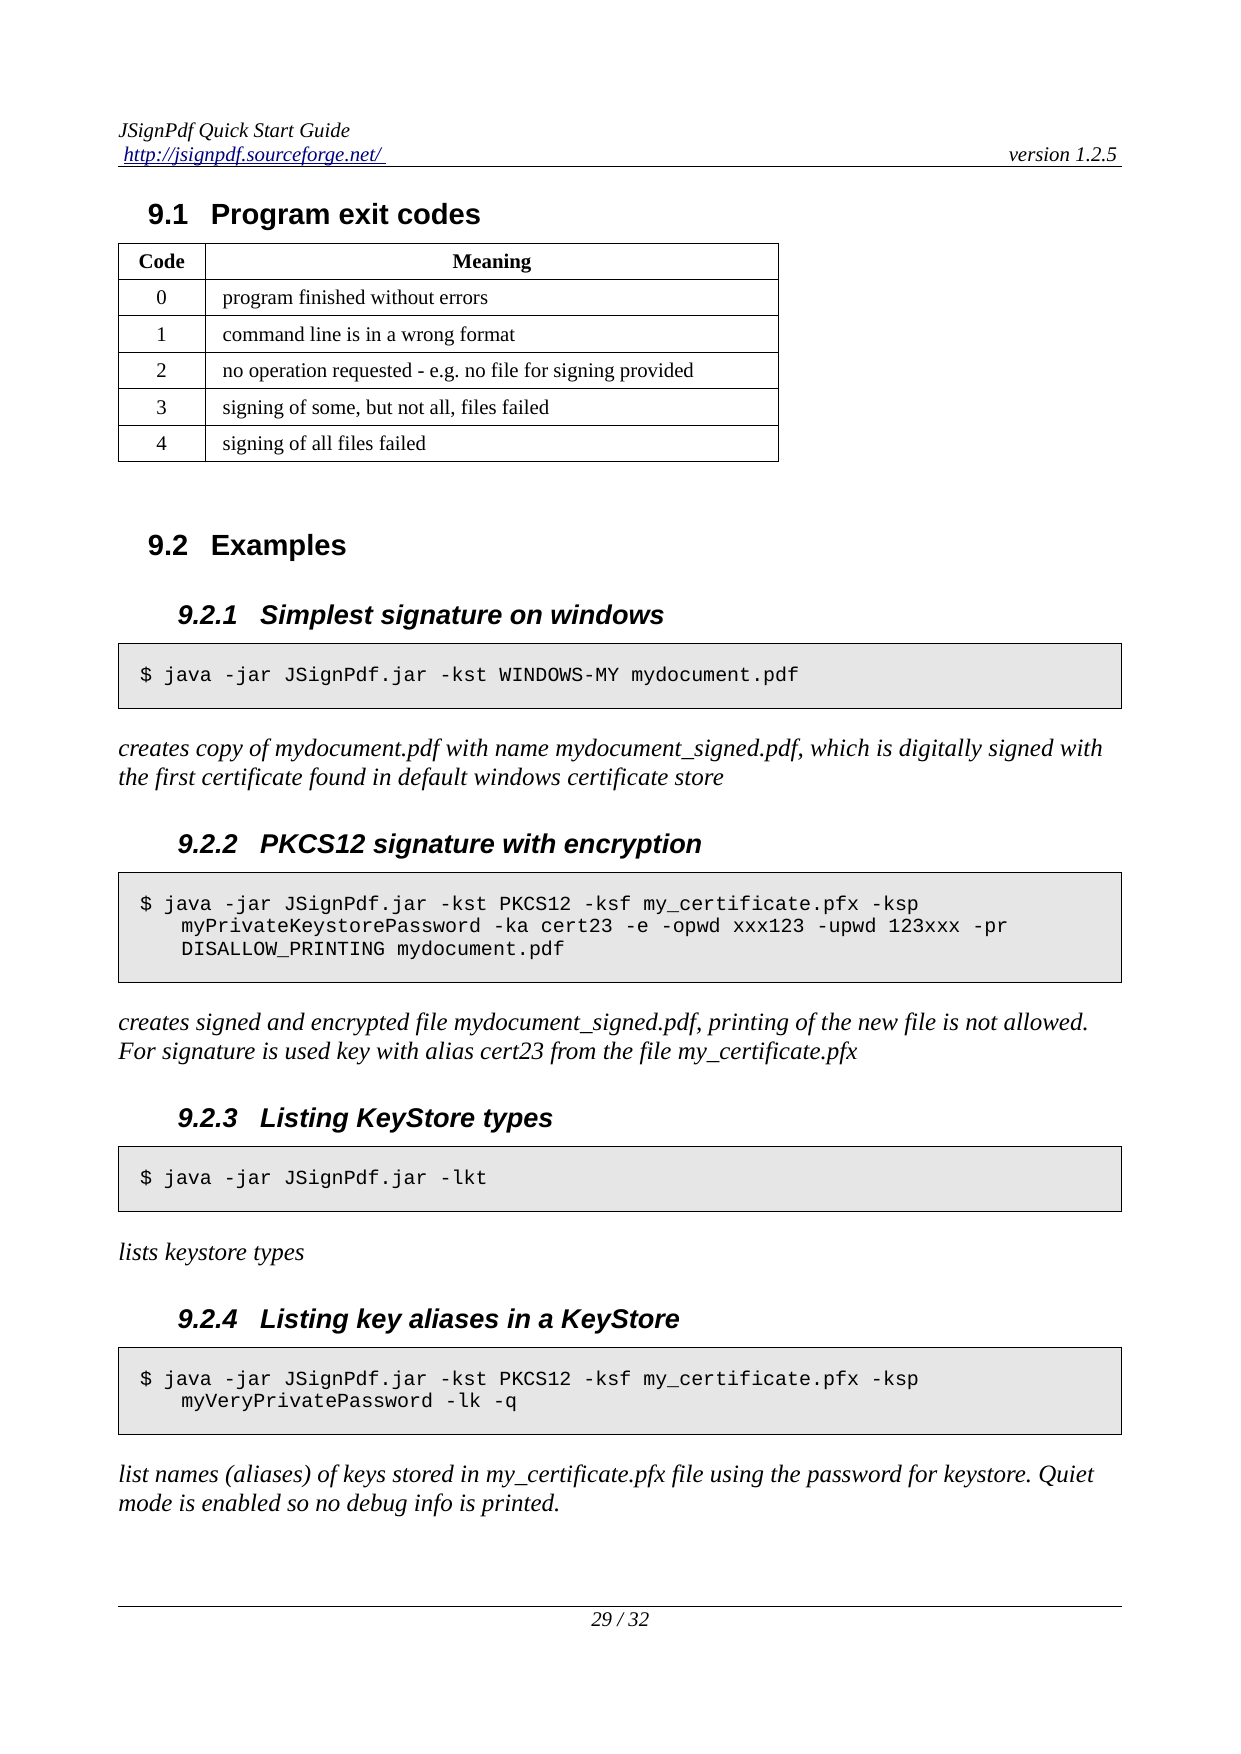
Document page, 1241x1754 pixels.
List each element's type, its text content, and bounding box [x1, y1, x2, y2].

text $ java -jar JSignPdf.jar -kst PKCS12 -ksf my_certificate.pfx -ksp myPrivateKeystorePassword -ka cert23 -e -opwd xxx123 -upwd 123xxx -pr DISALLOW_PRINTING mydocument.pdf [119, 873, 1121, 982]
subtitle Examples [148, 528, 1116, 561]
text creates signed and encrypted file mydocument_signed.pdf, printing of the new file is not allowed. For signature is used key with alias cert23 from the file my_certificate.pfx [118, 1007, 1122, 1065]
table_cell signing of some, but not all, files failed [206, 389, 778, 425]
subtitle Listing key aliases in a KeyStore [177, 1303, 1122, 1334]
table_cell 1 [119, 316, 205, 352]
table_cell 0 [119, 280, 205, 315]
table_cell command line is in a wrong format [206, 316, 778, 352]
subtitle PKCS12 signature with encryption [177, 828, 1122, 859]
table_header Code [119, 244, 205, 279]
table_cell no operation requested - e.g. no file for signing provided [206, 353, 778, 388]
table_cell 4 [119, 426, 205, 461]
text $ java -jar JSignPdf.jar -lkt [119, 1147, 1121, 1211]
subtitle Simplest signature on windows [177, 599, 1122, 630]
text lists keystore types [118, 1237, 1122, 1265]
table_cell signing of all files failed [206, 426, 778, 461]
subtitle Listing KeyStore types [177, 1102, 1122, 1134]
subtitle Program exit codes [148, 197, 1116, 230]
table_header Meaning [206, 244, 778, 279]
text creates copy of mydocument.pdf with name mydocument_signed.pdf, which is digitally signed with the first certificate found in default windows certificate store [118, 733, 1122, 791]
table_cell 3 [119, 389, 205, 425]
text $ java -jar JSignPdf.jar -kst WINDOWS-MY mydocument.pdf [119, 644, 1121, 708]
table_cell program finished without errors [206, 280, 778, 315]
text $ java -jar JSignPdf.jar -kst PKCS12 -ksf my_certificate.pfx -ksp myVeryPrivatePassword -lk -q [119, 1348, 1121, 1434]
table_cell 2 [119, 353, 205, 388]
text list names (aliases) of keys stored in my_certificate.pfx file using the password for keystore. Quiet mode is enabled so no debug info is printed. [118, 1459, 1122, 1517]
